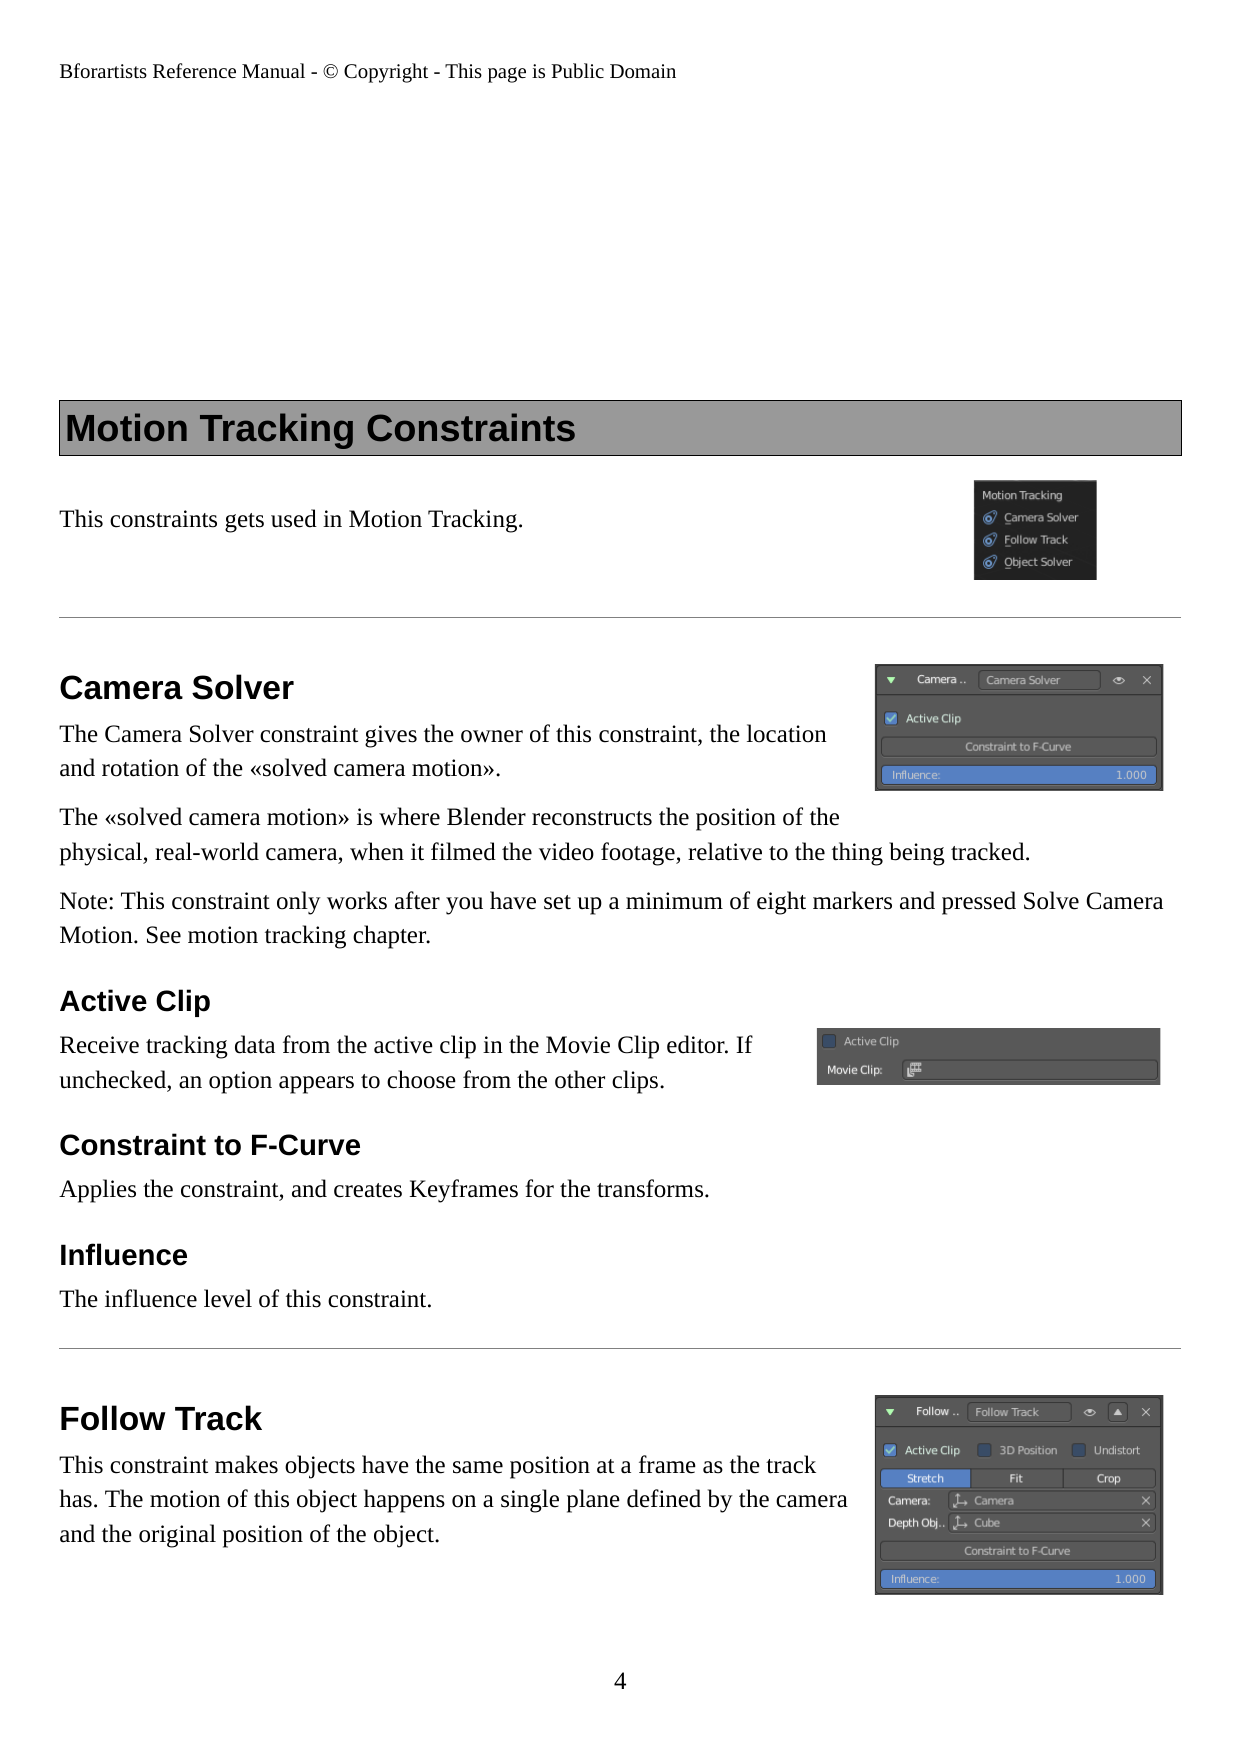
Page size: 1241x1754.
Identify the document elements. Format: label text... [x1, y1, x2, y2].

text The Camera Solver constraint gives the owner of this constraint, the location and rotation of the «solved camera motion». [59, 719, 874, 782]
text Applies the constraint, and creates Keyframes for the transforms. [59, 1174, 1181, 1203]
subtitle [1164, 668, 1181, 706]
table_header Motion Tracking Constraints [60, 401, 1181, 455]
subtitle Constraint to F-Curve [59, 1128, 1181, 1162]
text Note: This constraint only works after you have set up a minimum of eight markers and pressed Solve Camera Motion. See motion tracking chapter. [59, 886, 1181, 949]
text This constraint makes objects have the same position at a frame as the track has. The motion of this object happens on a single plane defined by the camera and the original position of the object. [59, 1450, 874, 1547]
text This constraints gets used in Motion Tracking. [59, 504, 973, 533]
picture [973, 480, 1097, 580]
picture [816, 1028, 1161, 1085]
subtitle Camera Solver [59, 668, 874, 706]
text The «solved camera motion» is where Blender reconstructs the position of the physical, real-world camera, when it filmed the video footage, relative to the thing being tracked. [59, 802, 1181, 866]
subtitle Follow Track [59, 1398, 874, 1437]
picture [874, 1395, 1164, 1595]
subtitle [1164, 1398, 1181, 1437]
subtitle Influence [59, 1238, 1181, 1272]
text [1097, 504, 1181, 533]
text The influence level of this constraint. [59, 1284, 1181, 1313]
text Receive tracking data from the active clip in the Movie Clip editor. If unchecked, an option appears to choose from the other clips. [59, 1030, 1181, 1093]
subtitle Active Clip [59, 984, 1181, 1018]
picture [874, 664, 1164, 791]
